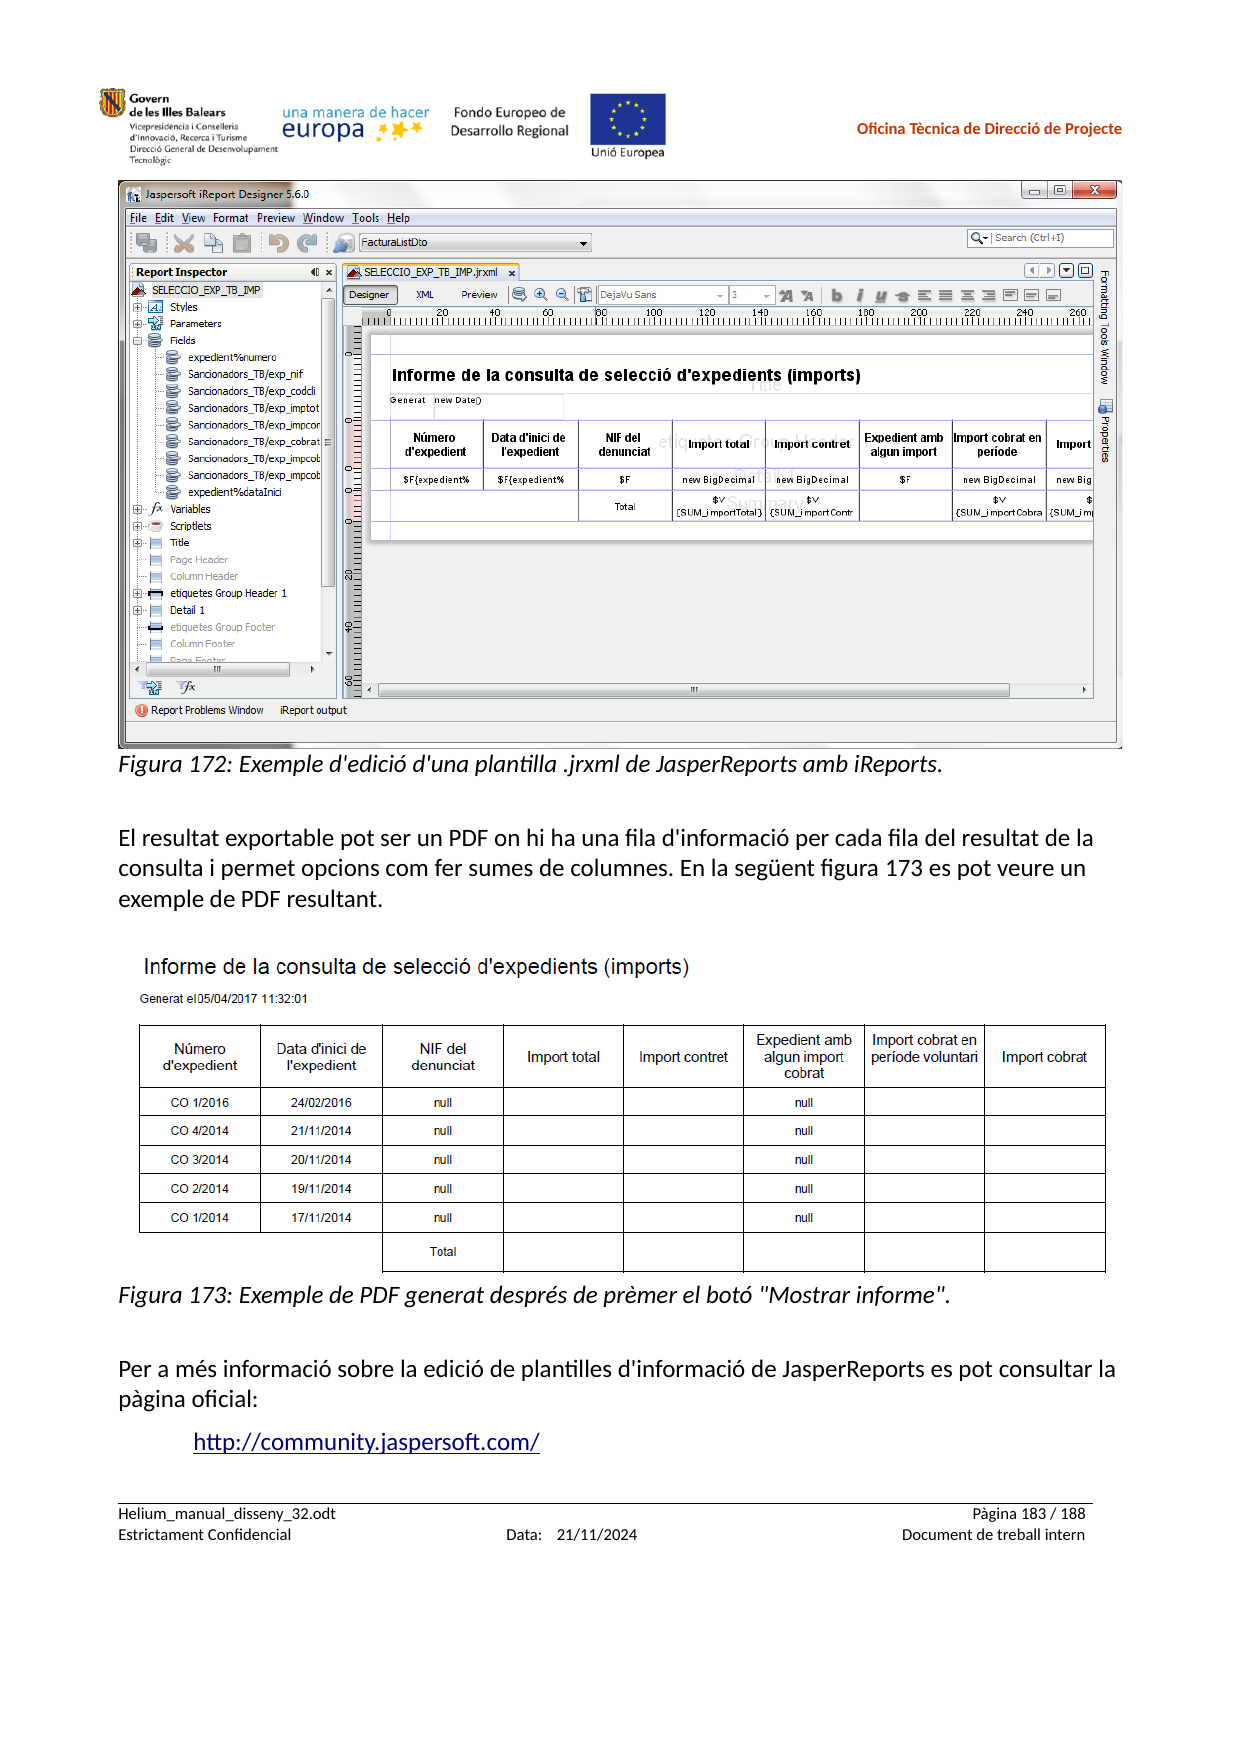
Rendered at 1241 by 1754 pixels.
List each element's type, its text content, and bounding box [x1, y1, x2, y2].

picture [118, 180, 1123, 749]
text El resultat exportable pot ser un PDF on hi ha una fila d'informació per cada fila del resultat de la consulta i permet opcions com fer sumes de columnes. En la següent figura 173 es pot veure un exemple de PDF resultant. [118, 822, 1122, 913]
text Per a més informació sobre la edició de plantilles d'informació de JasperReports es pot consultar la pàgina oficial: [118, 1353, 1122, 1414]
picture [99, 87, 668, 166]
text Figura 173: Exemple de PDF generat després de prèmer el botó "Mostrar informe". [118, 1280, 1122, 1310]
text Figura 172: Exemple d'edició d'una plantilla .jrxml de JasperReports amb iReports. [118, 749, 1122, 779]
picture [118, 938, 1123, 1280]
text http://community.jaspersoft.com/ [118, 1427, 1122, 1457]
